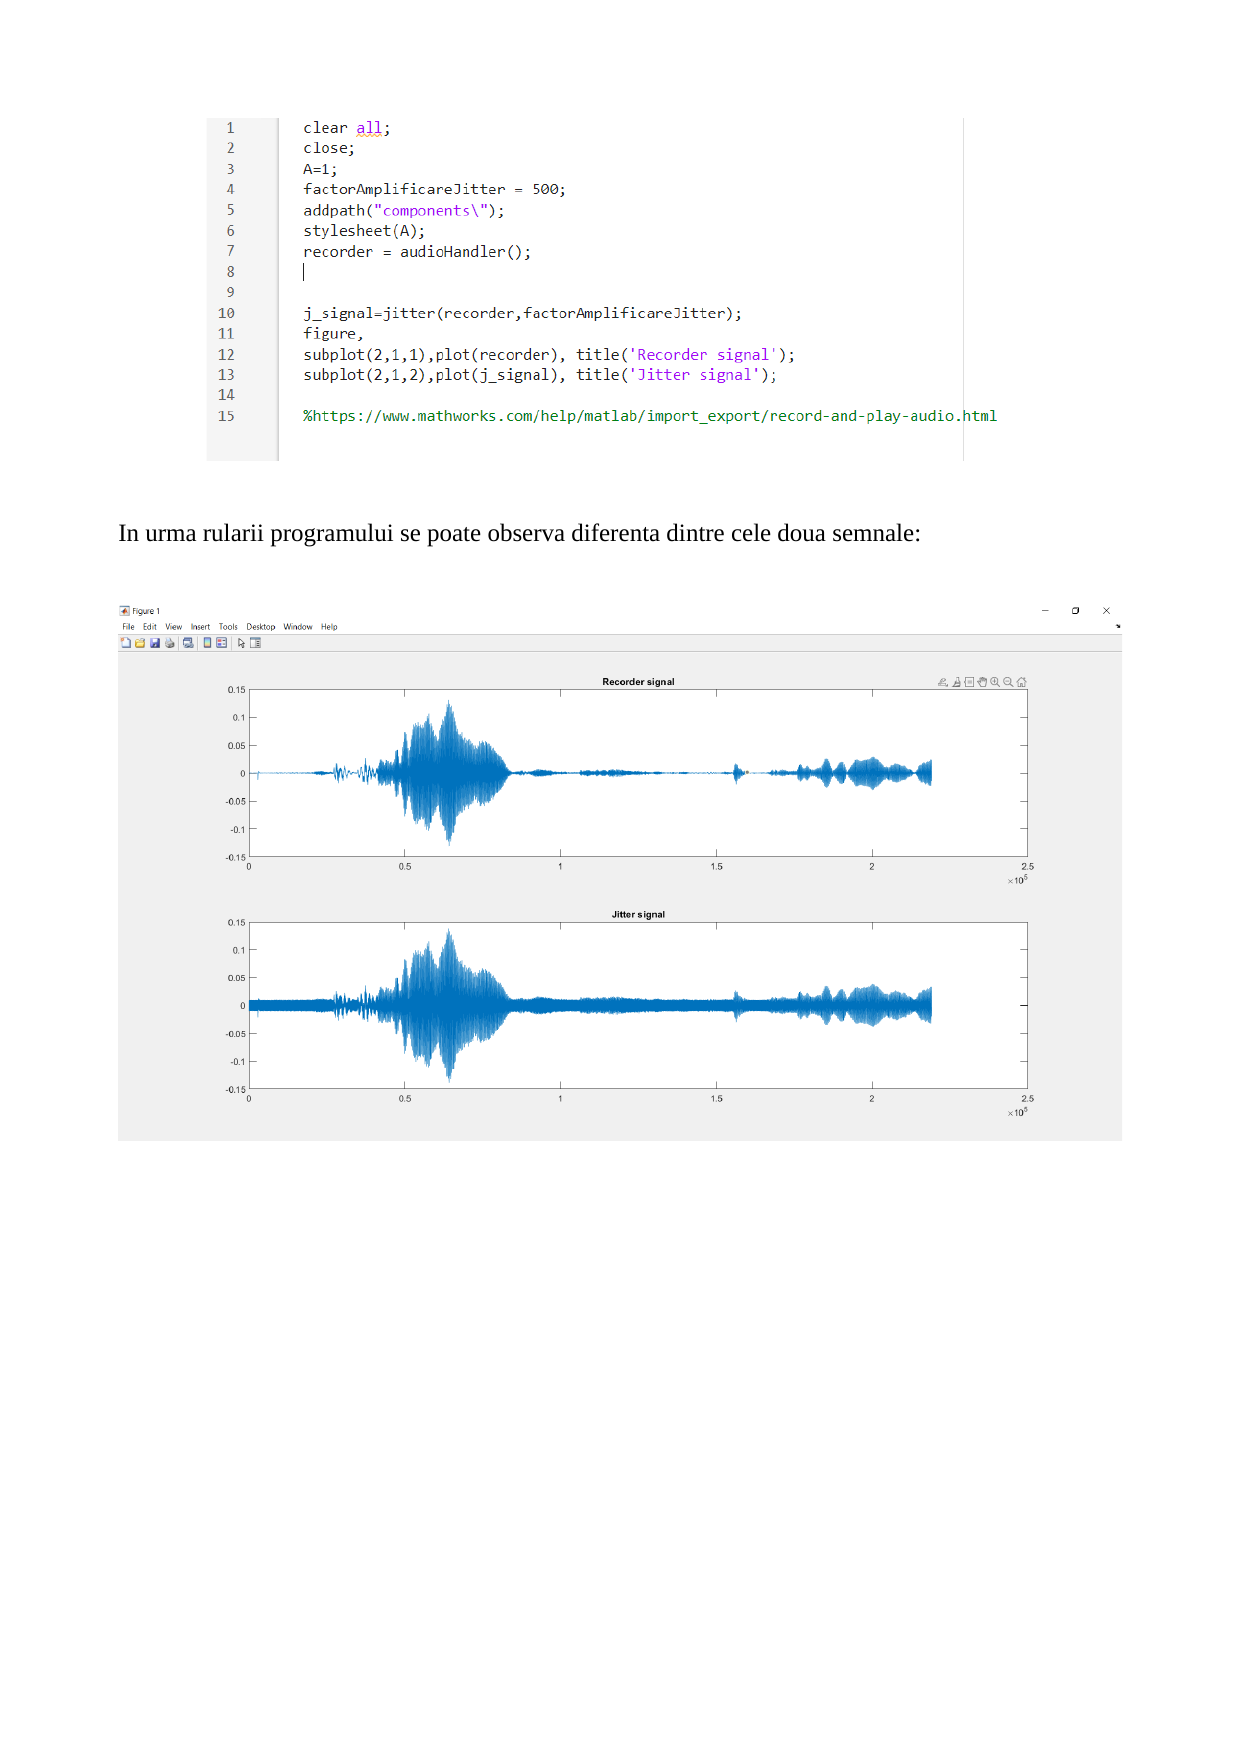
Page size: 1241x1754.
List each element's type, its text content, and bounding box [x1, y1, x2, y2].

text In urma rularii programului se poate observa diferenta dintre cele doua semnale: [118, 518, 1122, 546]
